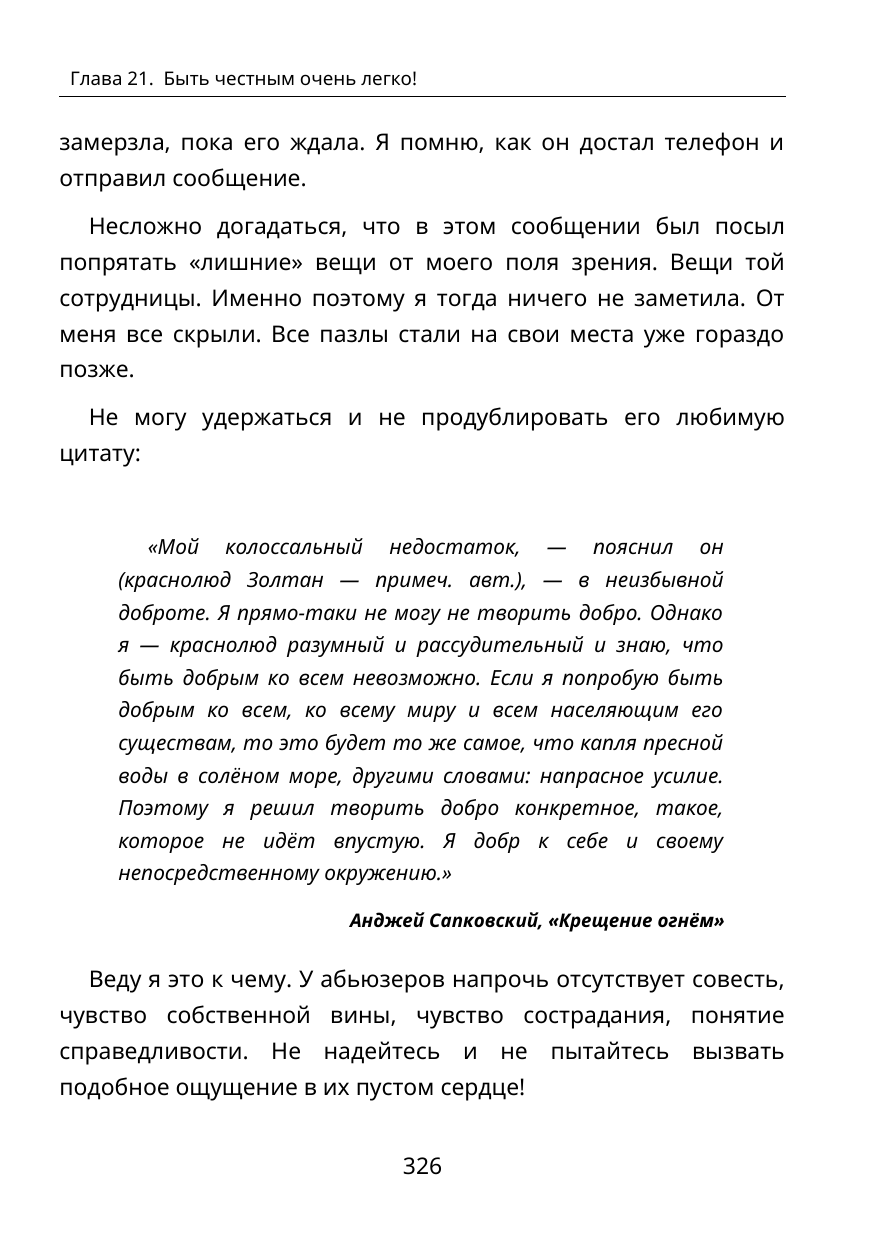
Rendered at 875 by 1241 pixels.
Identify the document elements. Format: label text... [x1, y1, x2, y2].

text Не могу удержаться и не продублировать его любимую цитату: [59, 401, 786, 468]
text Несложно догадаться, что в этом сообщении был посыл попрятать «лишние» вещи от моего поля зрения. Вещи той сотрудницы. Именно поэтому я тогда ничего не заметила. От меня все скрыли. Все пазлы стали на свои места уже гораздо позже. [59, 210, 786, 385]
text Веду я это к чему. У абьюзеров напрочь отсутствует совесть, чувство собственной вины, чувство сострадания, понятие справедливости. Не надейтесь и не пытайтесь вызвать подобное ощущение в их пустом сердце! [59, 963, 786, 1102]
text «Мой колоссальный недостаток, — пояснил он (краснолюд Золтан — примеч. авт.), — в неизбывной доброте. Я прямо-таки не могу не творить добро. Однако я — краснолюд разумный и рассудительный и знаю, что быть добрым ко всем невозможно. Если я попробую быть добрым ко всем, ко всему миру и всем населяющим его существам, то это будет то же самое, что капля пресной воды в солёном море, другими словами: напрасное усилие. Поэтому я решил творить добро конкретное, такое, которое не идёт впустую. Я добр к себе и своему непосредственному окружению.» [118, 532, 726, 887]
text замерзла, пока его ждала. Я помню, как он достал телефон и отправил сообщение. [59, 126, 786, 193]
text Анджей Сапковский, «Крещение огнём» [118, 903, 726, 933]
